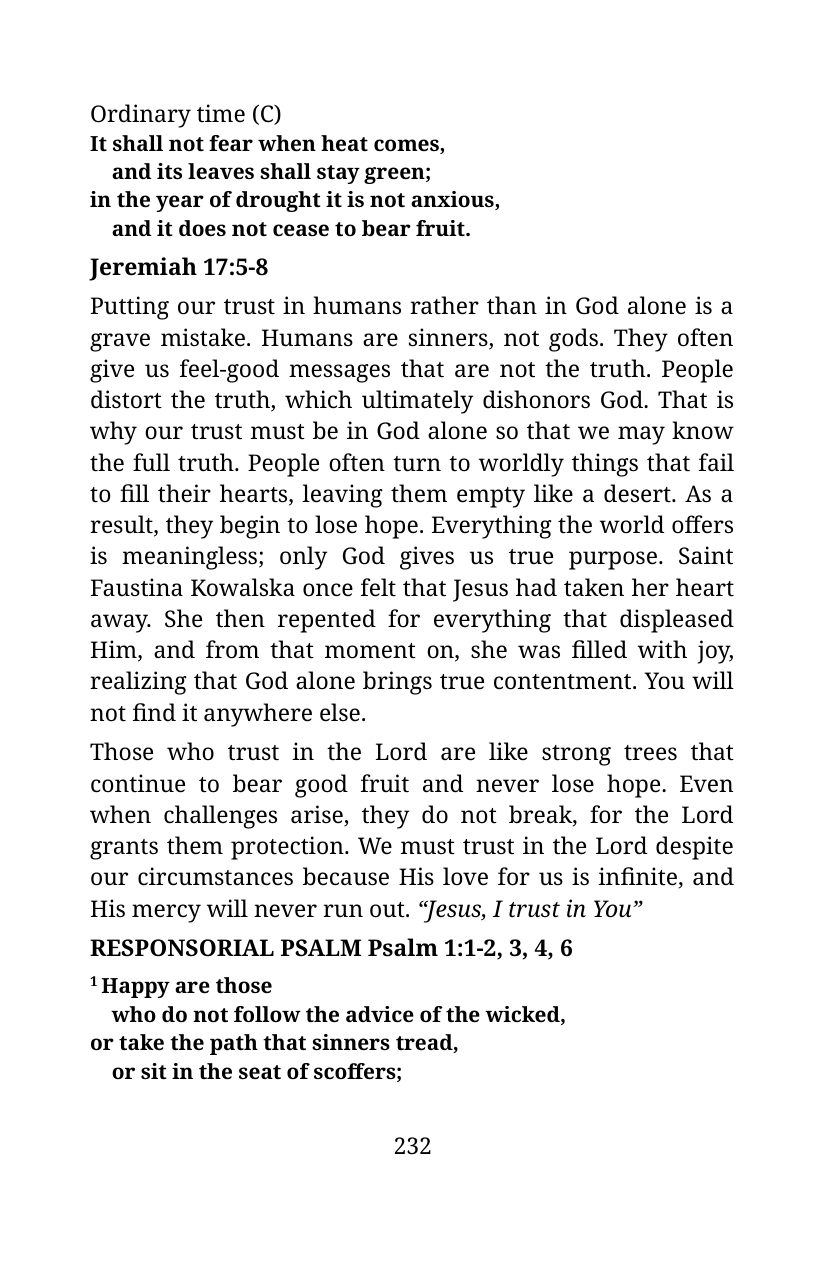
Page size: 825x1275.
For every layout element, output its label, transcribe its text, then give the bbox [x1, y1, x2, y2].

text RESPONSORIAL PSALM Psalm 1:1-2, 3, 4, 6 [90, 932, 735, 963]
text It shall not fear when heat comes, and its leaves shall stay green; in the year of drought it is not anxious, and it does not cease to bear fruit. [90, 129, 735, 242]
text Jeremiah 17:5-8 [90, 251, 735, 282]
text Those who trust in the Lord are like strong trees that continue to bear good fruit and never lose hope. Even when challenges arise, they do not break, for the Lord grants them protection. We must trust in the Lord despite our circumstances because His love for us is infinite, and His mercy will never run out. “Jesus, I trust in You” [90, 736, 735, 924]
text 1 Happy are those who do not follow the advice of the wicked, or take the path that sinners tread, or sit in the seat of scoffers; [90, 972, 735, 1085]
text Putting our trust in humans rather than in God alone is a grave mistake. Humans are sinners, not gods. They often give us feel-good messages that are not the truth. People distort the truth, which ultimately dishonors God. That is why our trust must be in God alone so that we may know the full truth. People often turn to worldly things that fail to fill their hearts, leaving them empty like a desert. As a result, they begin to lose hope. Everything the world offers is meaningless; only God gives us true purpose. Saint Faustina Kowalska once felt that Jesus had taken her heart away. She then repented for everything that displeased Him, and from that moment on, she was filled with joy, realizing that God alone brings true contentment. You will not find it anywhere else. [90, 290, 735, 728]
